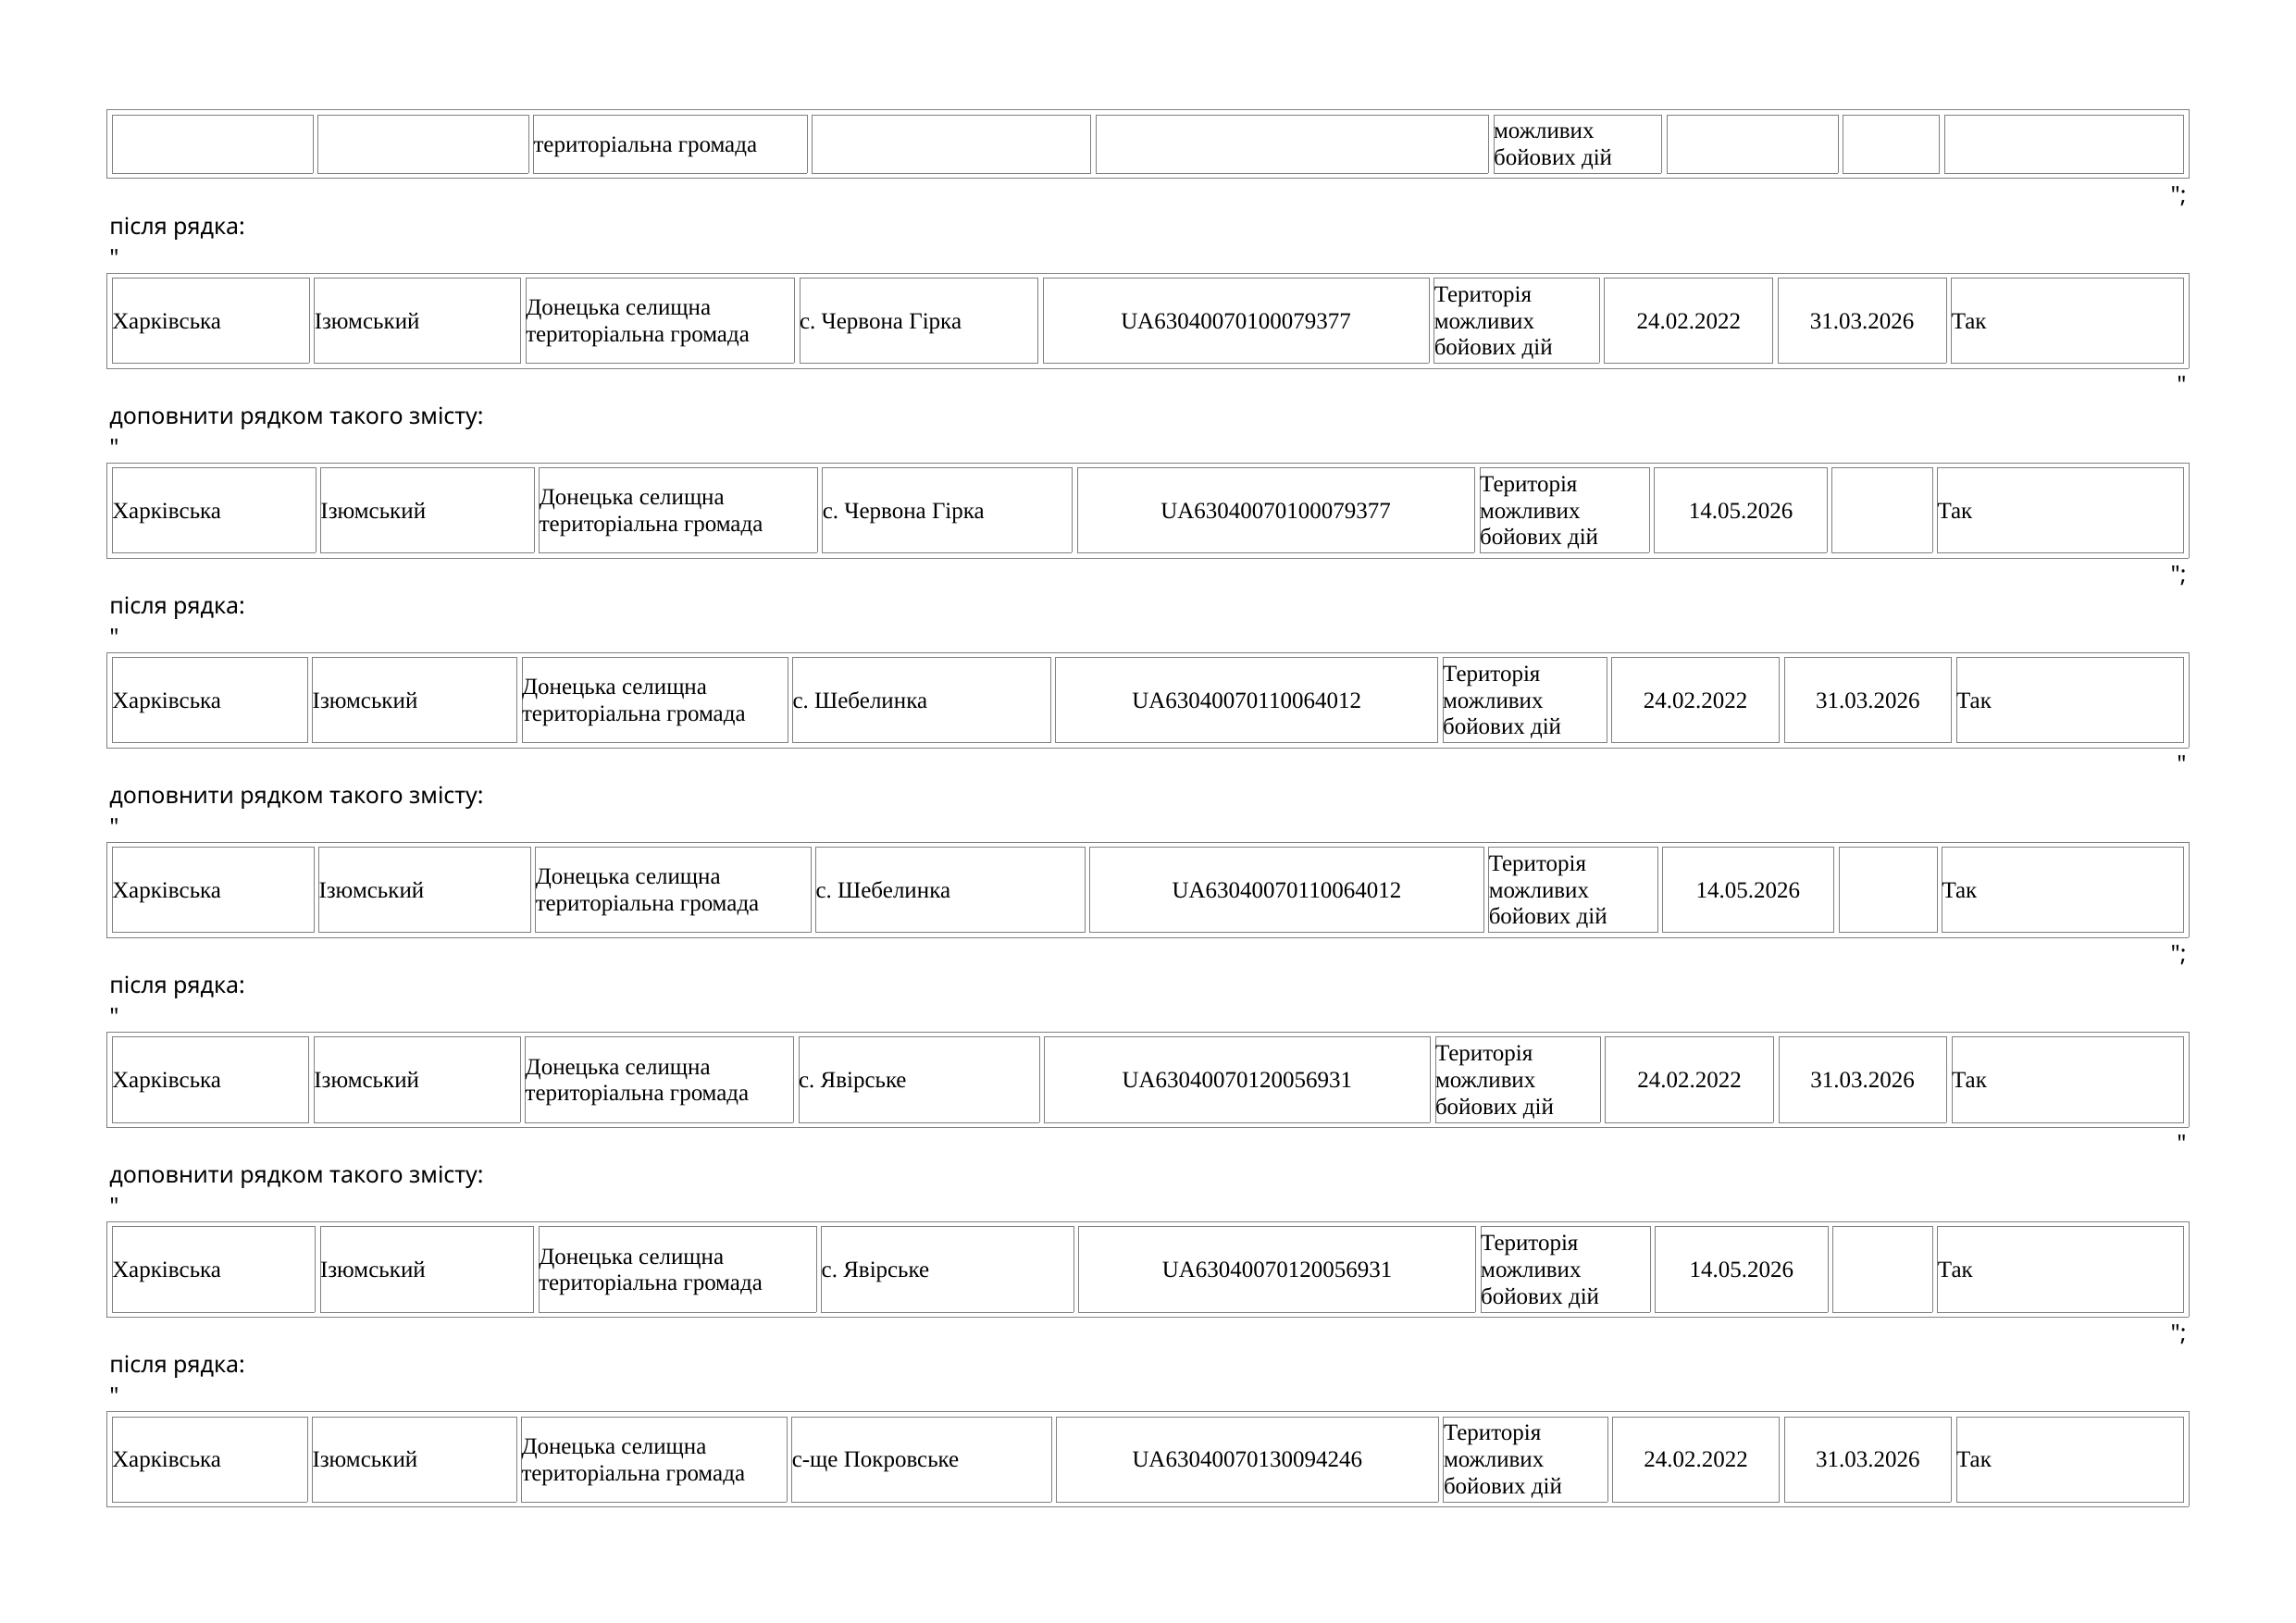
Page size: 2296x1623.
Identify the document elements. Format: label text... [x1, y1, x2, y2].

text " [109, 241, 2186, 272]
table_header [1831, 1222, 1935, 1311]
text після рядка: [109, 209, 2186, 241]
text доповнити рядком такого змісту: [109, 779, 2186, 811]
text " [109, 749, 2186, 779]
table_header [109, 110, 315, 173]
table_header [1836, 843, 1939, 932]
text "; [109, 179, 2186, 209]
text доповнити рядком такого змісту: [109, 399, 2186, 431]
table_header Ізюмський [312, 274, 523, 363]
table_header Ізюмський [317, 464, 537, 552]
text після рядка: [109, 1348, 2186, 1380]
table_header UA63040070100079377 [1074, 464, 1477, 552]
text "; [109, 1318, 2186, 1348]
table_header Донецька селищна територіальна громада [523, 274, 797, 363]
table_header [1840, 848, 1937, 932]
table_header [315, 110, 530, 173]
table_header [1830, 464, 1934, 552]
table_header Ізюмський [316, 843, 533, 932]
table_header Харківська [109, 274, 312, 363]
table_header Ізюмський [311, 1033, 522, 1121]
table_header Територія можливих бойових дій [1440, 653, 1609, 742]
table_header 31.03.2026 [1781, 1412, 1954, 1502]
table_header 24.02.2022 [1602, 274, 1775, 363]
table_header UA63040070110064012 [1053, 653, 1440, 742]
table_header Харківська [109, 1412, 309, 1502]
text після рядка: [109, 589, 2186, 621]
text " [109, 811, 2186, 842]
table_header Територія можливих бойових дій [1433, 1033, 1603, 1121]
table_header Територія можливих бойових дій [1477, 464, 1652, 552]
table_header Донецька селищна територіальна громада [533, 843, 813, 932]
table_header с. Шебелинка [790, 653, 1053, 742]
table_header [810, 110, 1093, 173]
table_header Ізюмський [309, 1412, 518, 1502]
table_header с. Червона Гірка [820, 464, 1074, 552]
table_header Ізюмський [310, 653, 519, 742]
text після рядка: [109, 969, 2186, 1000]
table_header [1942, 110, 2186, 173]
table_header с. Явірське [819, 1222, 1076, 1311]
table_header [1833, 1227, 1932, 1311]
table_header 24.02.2022 [1609, 653, 1781, 742]
table_header с. Червона Гірка [797, 274, 1040, 363]
table_header с. Явірське [796, 1033, 1042, 1121]
table_header Харківська [109, 1222, 317, 1311]
table_header можливих бойових дій [1491, 110, 1664, 173]
table_header Донецька селищна територіальна громада [518, 1412, 789, 1502]
table_header [1093, 110, 1491, 173]
table_header Харківська [109, 653, 309, 742]
table_header Донецька селищна територіальна громада [537, 464, 820, 552]
table_header Харківська [109, 1033, 311, 1121]
table_header Так [1934, 464, 2186, 552]
table_header Донецька селищна територіальна громада [519, 653, 789, 742]
text " [109, 431, 2186, 462]
table_header Територія можливих бойових дій [1478, 1222, 1653, 1311]
table_header Територія можливих бойових дій [1432, 274, 1602, 363]
table_header Територія можливих бойових дій [1441, 1412, 1609, 1502]
table_header територіальна громада [531, 110, 810, 173]
table_header Так [1954, 653, 2186, 742]
table_header [1832, 468, 1932, 552]
table_header Так [1954, 1412, 2186, 1502]
table_header [1840, 110, 1942, 173]
table_header Харківська [109, 464, 317, 552]
text доповнити рядком такого змісту: [109, 1158, 2186, 1190]
table_header Так [1939, 843, 2186, 932]
text " [109, 1380, 2186, 1411]
text "; [109, 559, 2186, 589]
table_header с-ще Покровське [789, 1412, 1053, 1502]
table_header UA63040070100079377 [1040, 274, 1432, 363]
table_header Донецька селищна територіальна громада [523, 1033, 796, 1121]
text " [109, 1190, 2186, 1221]
table_header 14.05.2026 [1659, 843, 1836, 932]
table_header UA63040070120056931 [1076, 1222, 1478, 1311]
table_header Харківська [109, 843, 316, 932]
table_header UA63040070110064012 [1087, 843, 1486, 932]
table_header 24.02.2022 [1609, 1412, 1781, 1502]
text " [109, 1000, 2186, 1032]
table_header 31.03.2026 [1781, 653, 1954, 742]
table_header UA63040070120056931 [1042, 1033, 1433, 1121]
table_header 31.03.2026 [1775, 274, 1949, 363]
text " [109, 369, 2186, 399]
table_header Донецька селищна територіальна громада [536, 1222, 818, 1311]
table_header Так [1949, 1033, 2186, 1121]
table_header [1843, 116, 1939, 173]
table_header Територія можливих бойових дій [1486, 843, 1659, 932]
table_header 24.02.2022 [1603, 1033, 1776, 1121]
text " [109, 1128, 2186, 1158]
table_header Так [1949, 274, 2186, 363]
table_header UA63040070130094246 [1053, 1412, 1441, 1502]
table_header [1664, 110, 1840, 173]
table_header 14.05.2026 [1652, 464, 1830, 552]
table_header 14.05.2026 [1653, 1222, 1830, 1311]
text " [109, 621, 2186, 652]
table_header 31.03.2026 [1776, 1033, 1949, 1121]
table_header Ізюмський [317, 1222, 536, 1311]
table_header с. Шебелинка [813, 843, 1087, 932]
table_header Так [1935, 1222, 2186, 1311]
text "; [109, 938, 2186, 969]
